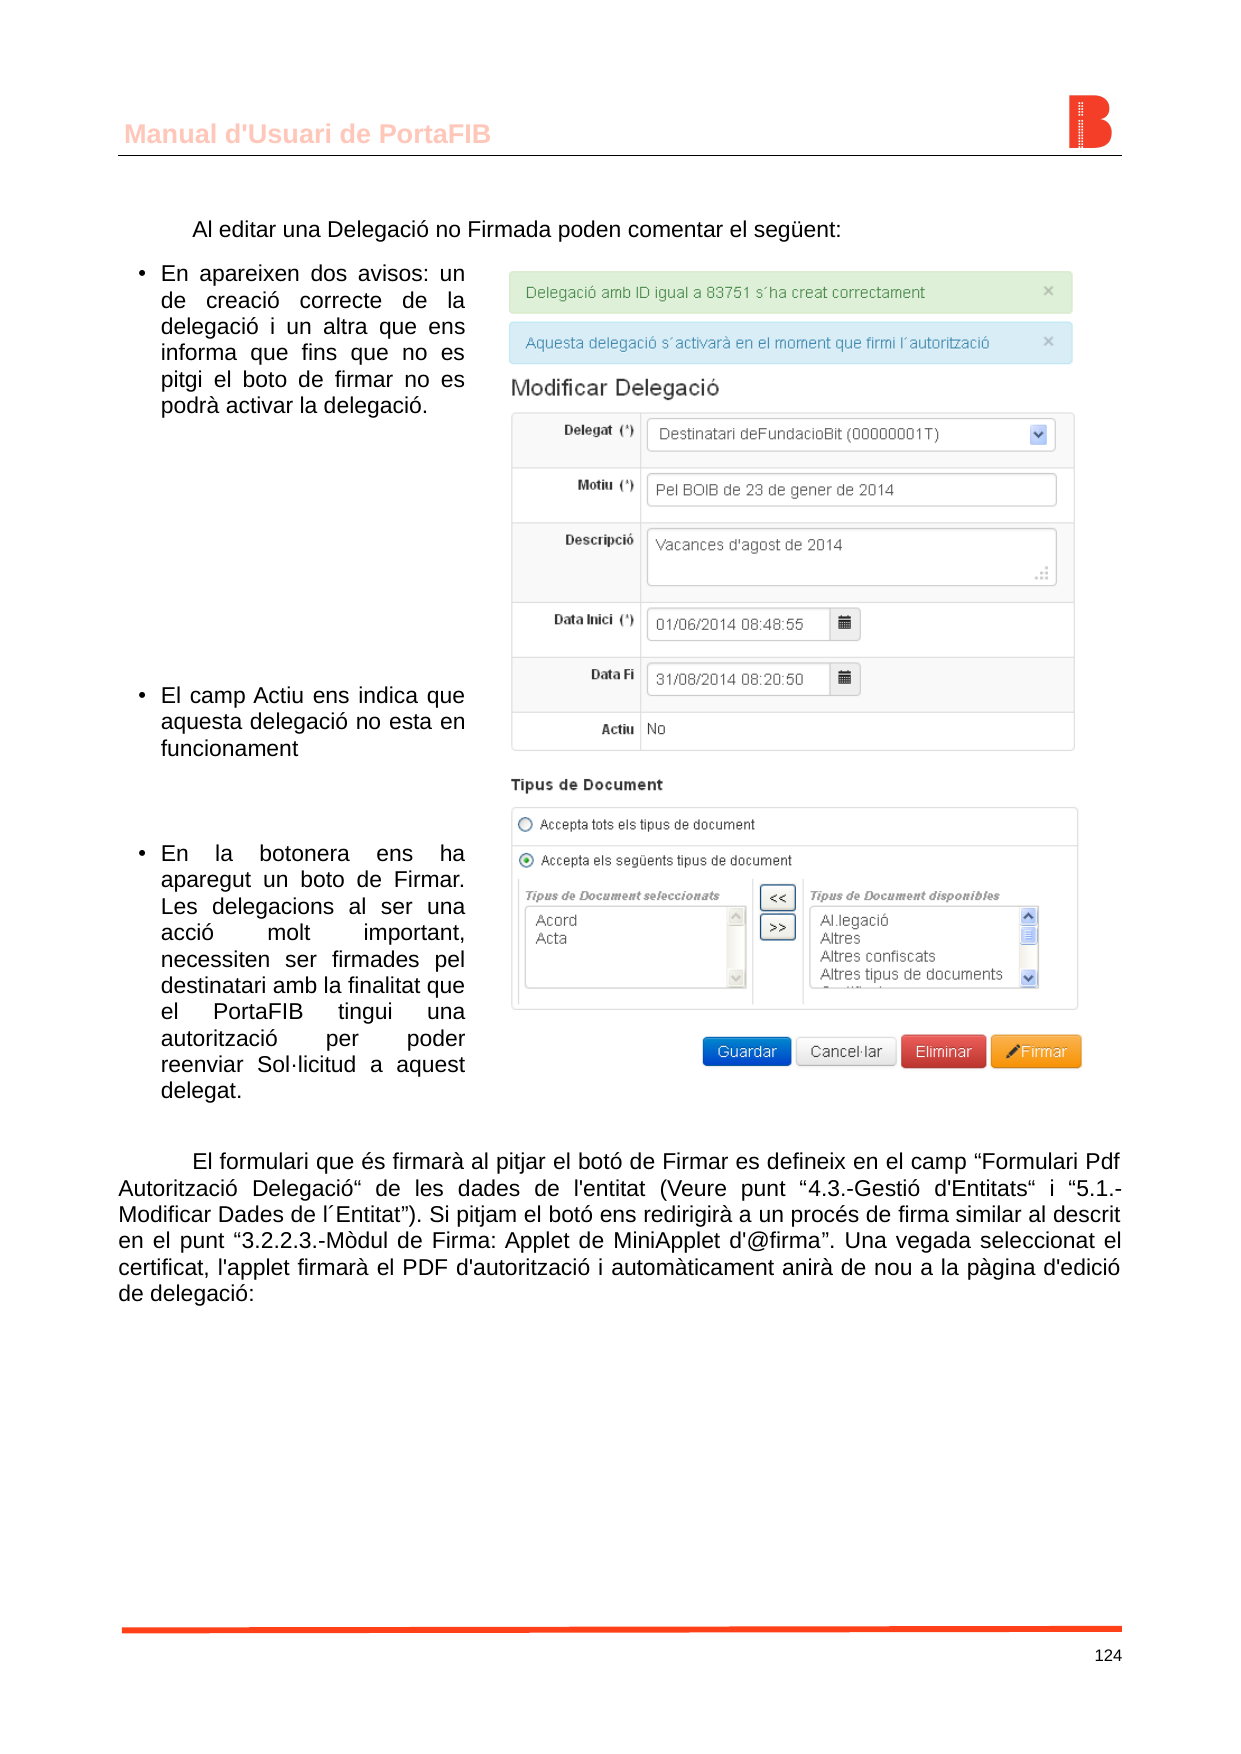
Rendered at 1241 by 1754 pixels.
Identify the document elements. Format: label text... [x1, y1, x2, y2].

table_header [471, 255, 1122, 1109]
picture [499, 260, 1094, 1084]
text El formulari que és firmarà al pitjar el botó de Firmar es defineix en el camp “Formulari Pdf Autorització Delegació“ de les dades de l'entitat (Veure punt “4.3.-Gestió d'Entitats“ i “5.1.-Modificar Dades de l´Entitat”). Si pitjam el botó ens redirigirà a un procés de firma similar al descrit en el punt “3.2.2.3.-Mòdul de Firma: Applet de MiniApplet d'@firma”. Una vegada seleccionat el certificat, l'applet firmarà el PDF d'autorització i automàticament anirà de nou a la pàgina d'edició de delegació: [118, 1148, 1122, 1306]
picture [1063, 94, 1117, 150]
text Al editar una Delegació no Firmada poden comentar el següent: [118, 216, 1122, 242]
table_header En apareixen dos avisos: un de creació correcte de la delegació i un altra que ens informa que fins que no es pitgi el boto de firmar no es podrà activar la delegació. El camp Actiu ens indica que aquesta delegació no esta en funcionament En la botonera ens ha aparegut un boto de Firmar. Les delegacions al ser una acció molt important, necessiten ser firmades pel destinatari amb la finalitat que el PortaFIB tingui una autorització per poder reenviar Sol·licitud a aquest delegat. [118, 255, 471, 1109]
